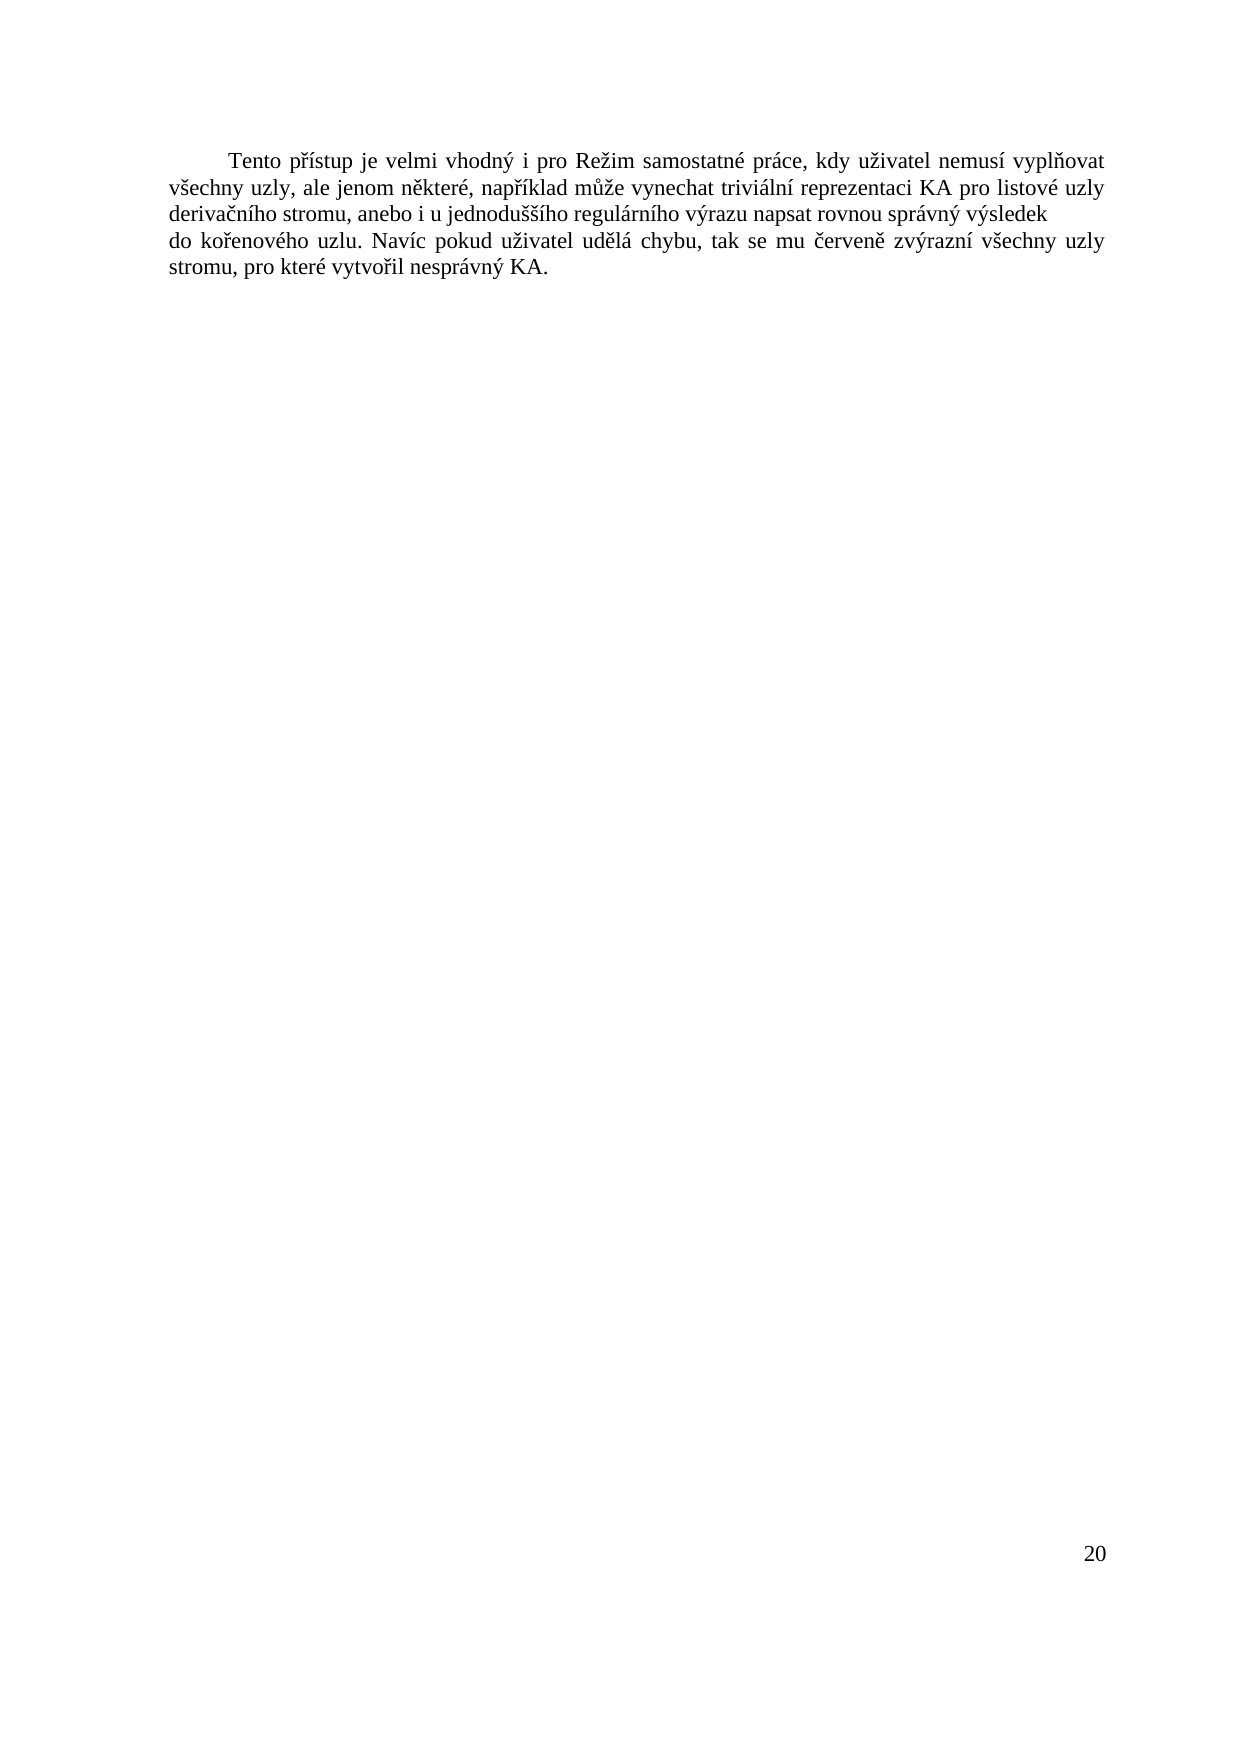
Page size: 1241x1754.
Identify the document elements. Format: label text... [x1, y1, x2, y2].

text do kořenového uzlu. Navíc pokud uživatel udělá chybu, tak se mu červeně zvýrazní všechny uzly stromu, pro které vytvořil nesprávný KA. [169, 227, 1106, 279]
text Tento přístup je velmi vhodný i pro Režim samostatné práce, kdy uživatel nemusí vyplňovat všechny uzly, ale jenom některé, například může vynechat triviální reprezentaci KA pro listové uzly derivačního stromu, anebo i u jednoduššího regulárního výrazu napsat rovnou správný výsledek [169, 148, 1106, 227]
